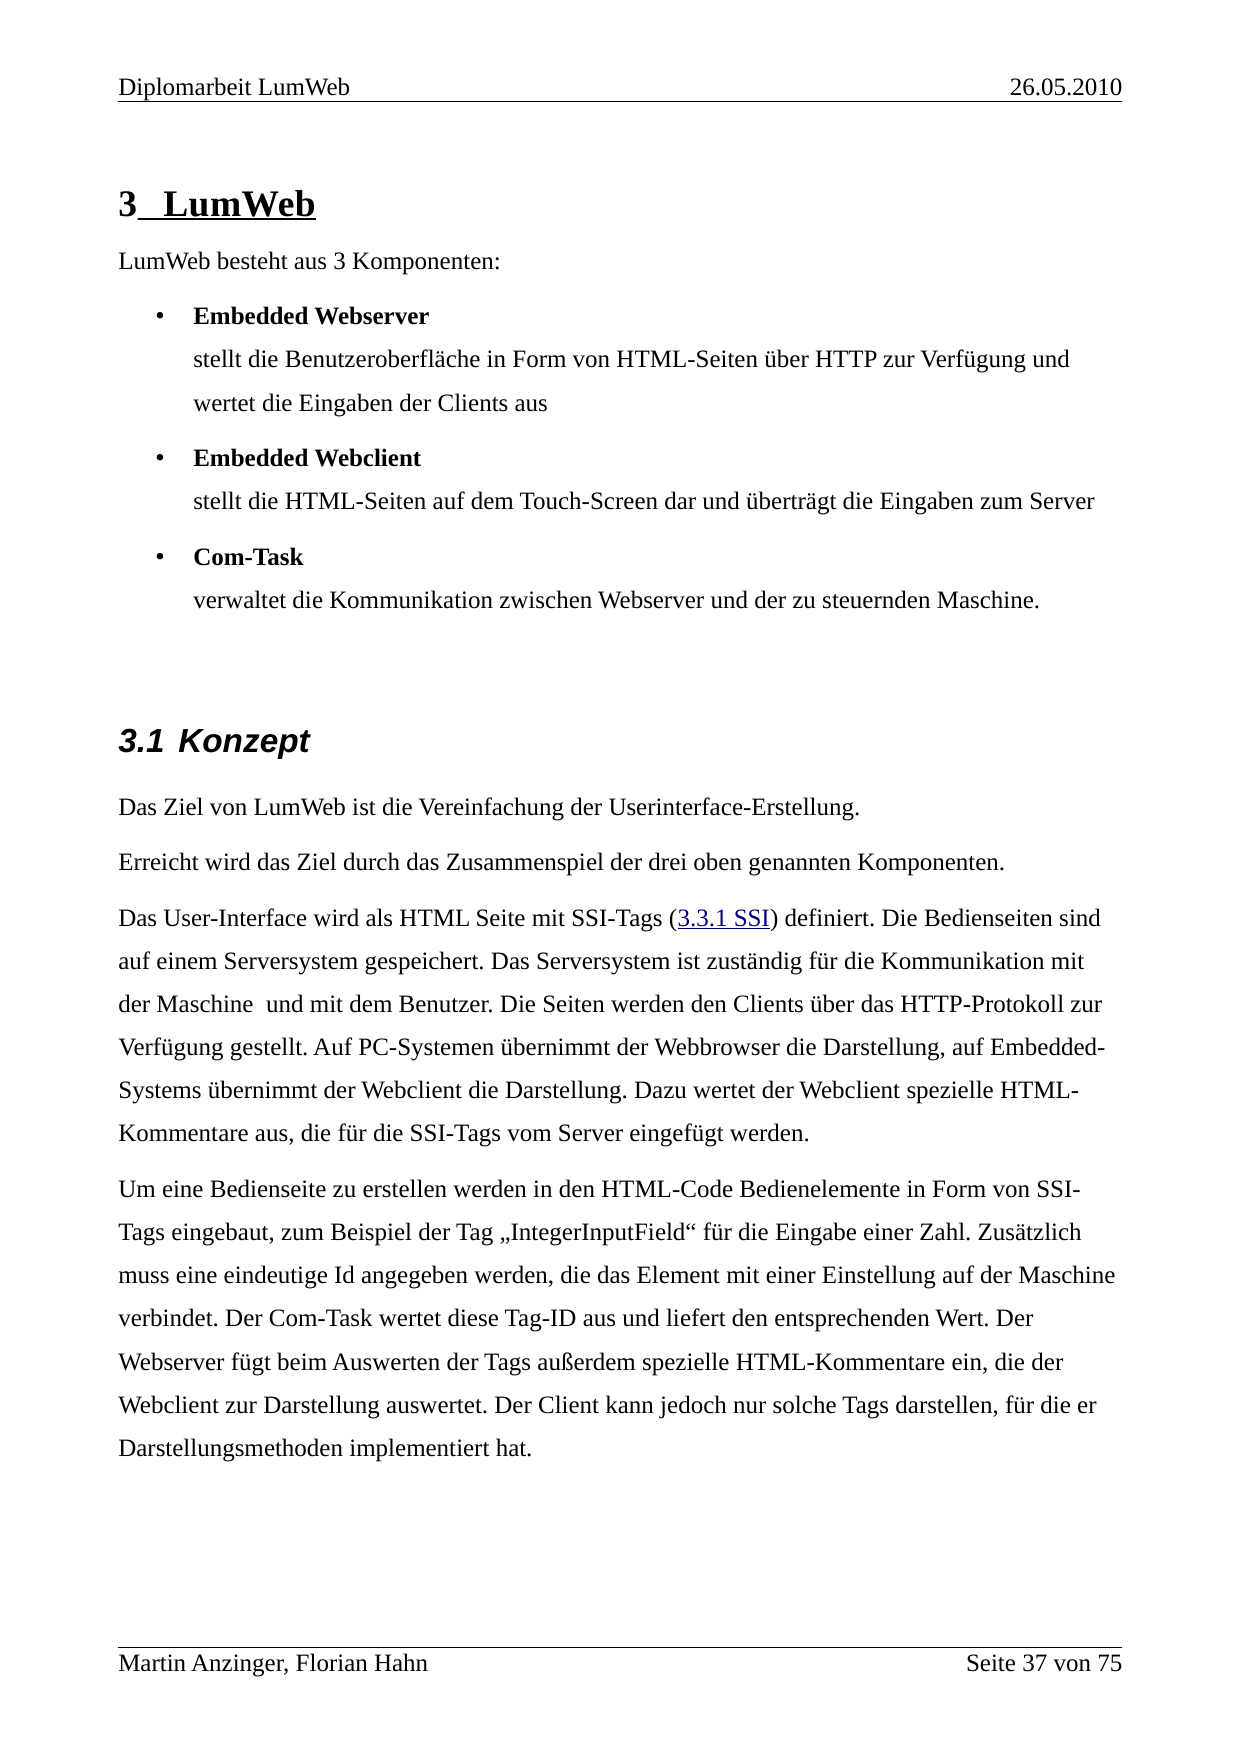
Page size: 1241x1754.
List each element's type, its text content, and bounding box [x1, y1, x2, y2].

text Erreicht wird das Ziel durch das Zusammenspiel der drei oben genannten Komponenten. [118, 847, 1122, 876]
list Embedded Webclient stellt die HTML-Seiten auf dem Touch-Screen dar und überträgt die Eingaben zum Server [156, 443, 1122, 515]
subtitle Konzept [118, 721, 1122, 760]
list Com-Task verwaltet die Kommunikation zwischen Webserver und der zu steuernden Maschine. [156, 542, 1122, 614]
text Das User-Interface wird als HTML Seite mit SSI-Tags (3.3.1 SSI) definiert. Die Bedienseiten sind auf einem Serversystem gespeichert. Das Serversystem ist zuständig für die Kommunikation mit der Maschine und mit dem Benutzer. Die Seiten werden den Clients über das HTTP-Protokoll zur Verfügung gestellt. Auf PC-Systemen übernimmt der Webbrowser die Darstellung, auf Embedded-Systems übernimmt der Webclient die Darstellung. Dazu wertet der Webclient spezielle HTML-Kommentare aus, die für die SSI-Tags vom Server eingefügt werden. [118, 903, 1122, 1147]
text LumWeb besteht aus 3 Komponenten: [118, 246, 1122, 274]
text Das Ziel von LumWeb ist die Vereinfachung der Userinterface-Erstellung. [118, 792, 1122, 820]
subtitle LumWeb [118, 181, 1122, 224]
text Um eine Bedienseite zu erstellen werden in den HTML-Code Bedienelemente in Form von SSI-Tags eingebaut, zum Beispiel der Tag „IntegerInputField“ für die Eingabe einer Zahl. Zusätzlich muss eine eindeutige Id angegeben werden, die das Element mit einer Einstellung auf der Maschine verbindet. Der Com-Task wertet diese Tag-ID aus und liefert den entsprechenden Wert. Der Webserver fügt beim Auswerten der Tags außerdem spezielle HTML-Kommentare ein, die der Webclient zur Darstellung auswertet. Der Client kann jedoch nur solche Tags darstellen, für die er Darstellungsmethoden implementiert hat. [118, 1174, 1122, 1462]
list Embedded Webserver stellt die Benutzeroberfläche in Form von HTML-Seiten über HTTP zur Verfügung und wertet die Eingaben der Clients aus [156, 301, 1122, 416]
